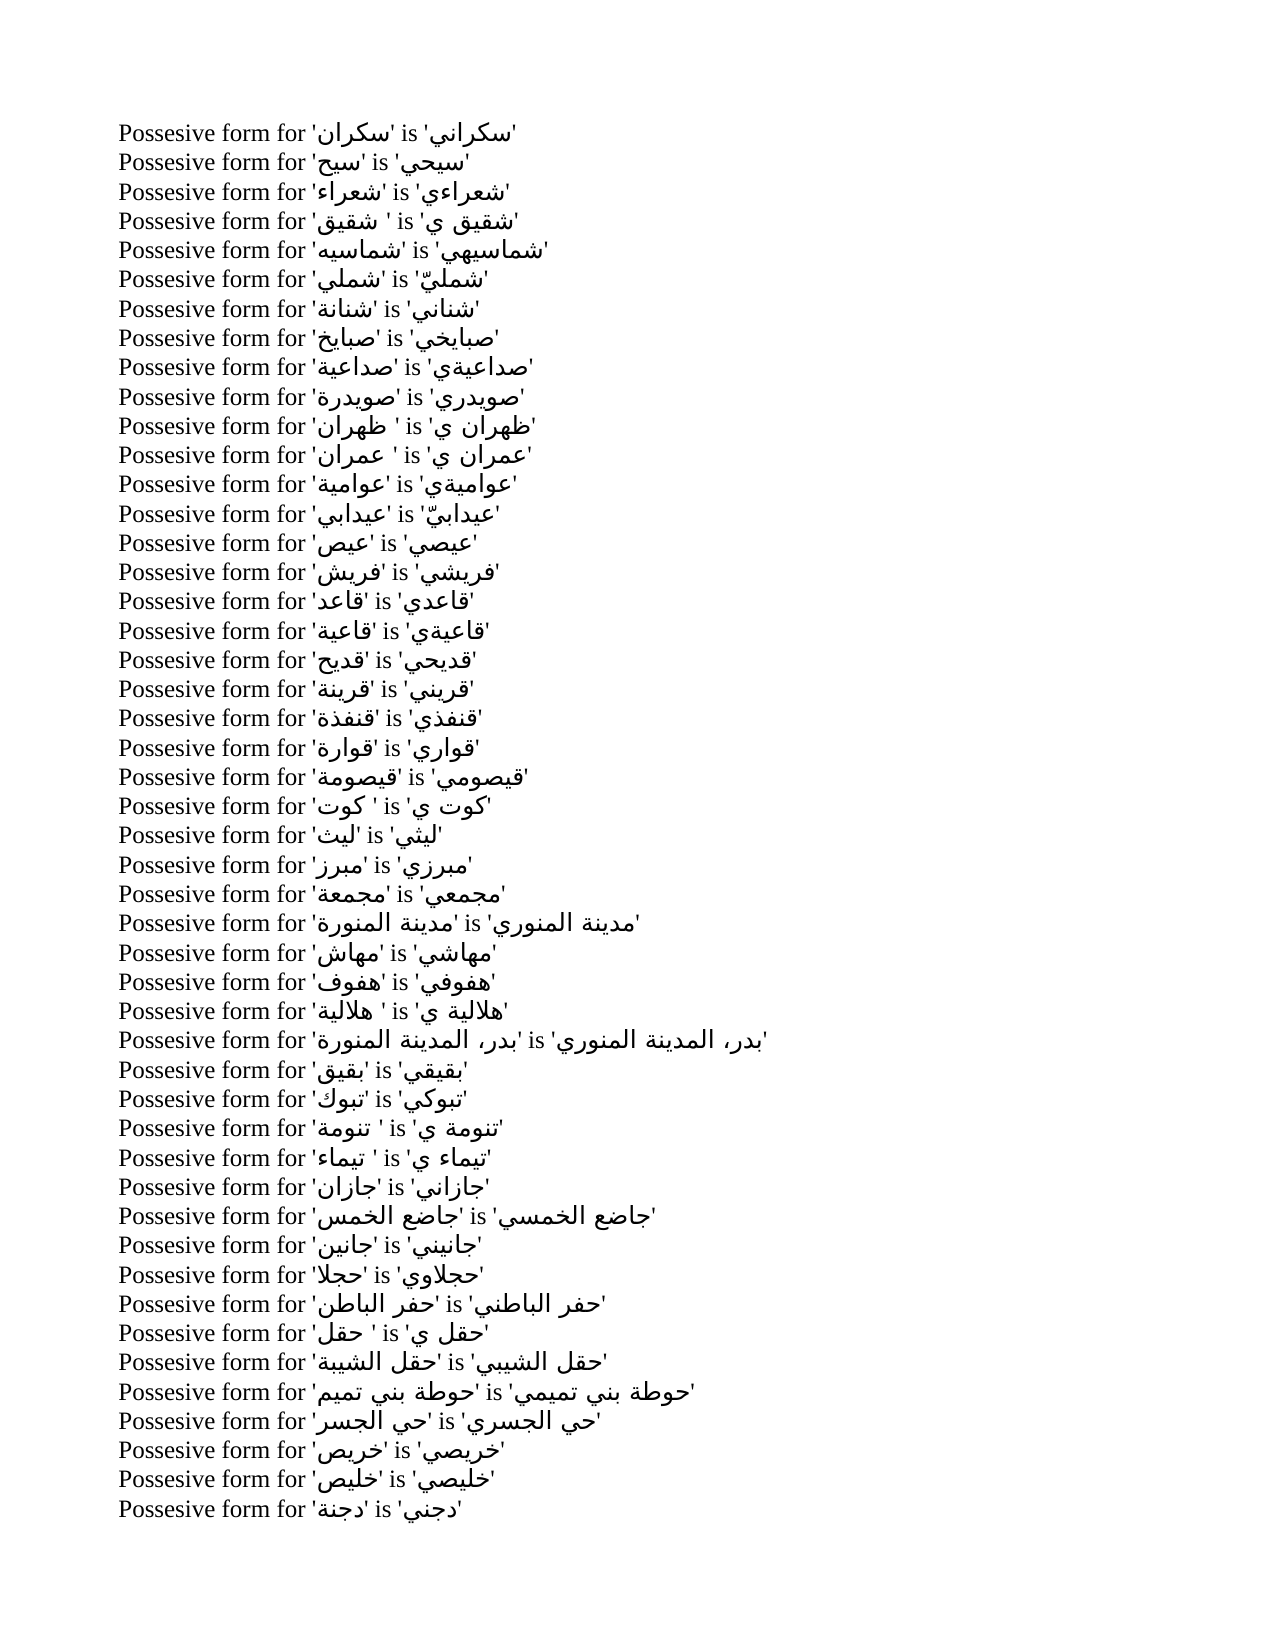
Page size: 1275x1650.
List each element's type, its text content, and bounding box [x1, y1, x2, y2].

text Possesive form for 'هلالية ' is 'هلالية ي' [118, 996, 1157, 1026]
text Possesive form for 'تيماء ' is 'تيماء ي' [118, 1143, 1157, 1172]
text Possesive form for 'حفر الباطن' is 'حفر الباطني' [118, 1289, 1157, 1318]
text Possesive form for 'جازان' is 'جازاني' [118, 1172, 1157, 1201]
text Possesive form for 'قنفذة' is 'قنفذي' [118, 703, 1157, 733]
text Possesive form for 'مبرز' is 'مبرزي' [118, 850, 1157, 879]
text Possesive form for 'شنانة' is 'شناني' [118, 294, 1157, 323]
text Possesive form for 'شملي' is 'شمليّ' [118, 264, 1157, 294]
text Possesive form for 'قيصومة' is 'قيصومي' [118, 762, 1157, 791]
text Possesive form for 'صويدرة' is 'صويدري' [118, 382, 1157, 411]
text Possesive form for 'مهاش' is 'مهاشي' [118, 938, 1157, 967]
text Possesive form for 'عيدابي' is 'عيدابيّ' [118, 499, 1157, 528]
text Possesive form for 'بدر، المدينة المنورة' is 'بدر، المدينة المنوري' [118, 1026, 1157, 1055]
text Possesive form for 'قرينة' is 'قريني' [118, 674, 1157, 703]
text Possesive form for 'صبايخ' is 'صبايخي' [118, 323, 1157, 352]
text Possesive form for 'قديح' is 'قديحي' [118, 645, 1157, 674]
text Possesive form for 'شقيق ' is 'شقيق ي' [118, 206, 1157, 235]
text Possesive form for 'مجمعة' is 'مجمعي' [118, 879, 1157, 908]
text Possesive form for 'سكران' is 'سكراني' [118, 118, 1157, 147]
text Possesive form for 'حجلا' is 'حجلاوي' [118, 1260, 1157, 1289]
text Possesive form for 'قوارة' is 'قواري' [118, 733, 1157, 762]
text Possesive form for 'خريص' is 'خريصي' [118, 1435, 1157, 1464]
text Possesive form for 'بقيق' is 'بقيقي' [118, 1055, 1157, 1084]
text Possesive form for 'عوامية' is 'عواميةي' [118, 469, 1157, 499]
text Possesive form for 'سيح' is 'سيحي' [118, 147, 1157, 177]
text Possesive form for 'حي الجسر' is 'حي الجسري' [118, 1406, 1157, 1435]
text Possesive form for 'حقل ' is 'حقل ي' [118, 1318, 1157, 1347]
text Possesive form for 'هفوف' is 'هفوفي' [118, 967, 1157, 996]
text Possesive form for 'تبوك' is 'تبوكي' [118, 1084, 1157, 1113]
text Possesive form for 'فريش' is 'فريشي' [118, 557, 1157, 586]
text Possesive form for 'مدينة المنورة' is 'مدينة المنوري' [118, 908, 1157, 938]
text Possesive form for 'ظهران ' is 'ظهران ي' [118, 411, 1157, 440]
text Possesive form for 'شماسيه' is 'شماسيهي' [118, 235, 1157, 264]
text Possesive form for 'خليص' is 'خليصي' [118, 1464, 1157, 1494]
text Possesive form for 'حوطة بني تميم' is 'حوطة بني تميمي' [118, 1377, 1157, 1406]
text Possesive form for 'قاعد' is 'قاعدي' [118, 586, 1157, 616]
text Possesive form for 'دجنة' is 'دجني' [118, 1494, 1157, 1523]
text Possesive form for 'صداعية' is 'صداعيةي' [118, 352, 1157, 382]
text Possesive form for 'كوت ' is 'كوت ي' [118, 791, 1157, 821]
text Possesive form for 'عيص' is 'عيصي' [118, 528, 1157, 557]
text Possesive form for 'عمران ' is 'عمران ي' [118, 440, 1157, 469]
text Possesive form for 'قاعية' is 'قاعيةي' [118, 616, 1157, 645]
text Possesive form for 'جانين' is 'جانيني' [118, 1230, 1157, 1260]
text Possesive form for 'جاضع الخمس' is 'جاضع الخمسي' [118, 1201, 1157, 1230]
text Possesive form for 'شعراء' is 'شعراءي' [118, 177, 1157, 206]
text Possesive form for 'ليث' is 'ليثي' [118, 821, 1157, 850]
text Possesive form for 'تنومة ' is 'تنومة ي' [118, 1113, 1157, 1143]
text Possesive form for 'حقل الشيبة' is 'حقل الشيبي' [118, 1347, 1157, 1377]
